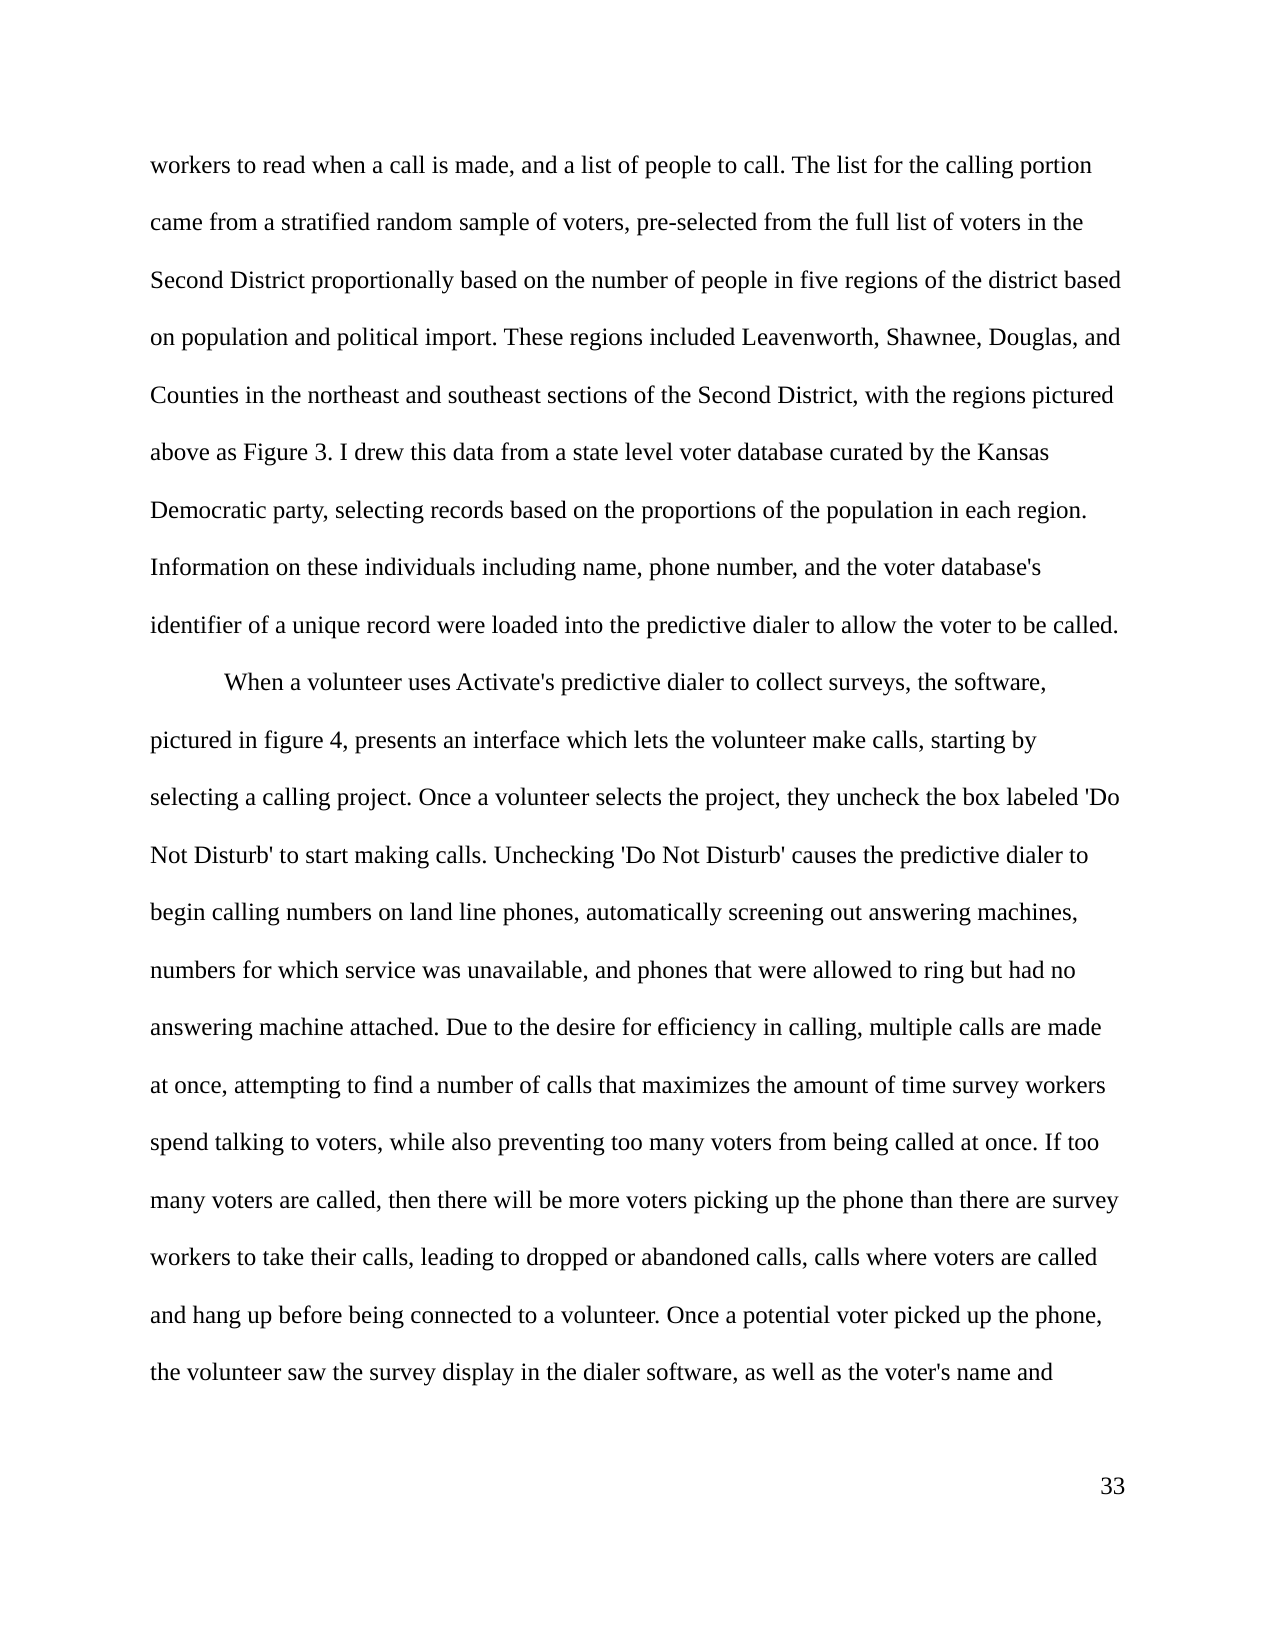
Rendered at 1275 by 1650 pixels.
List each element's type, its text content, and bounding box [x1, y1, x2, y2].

text When a volunteer uses Activate's predictive dialer to collect surveys, the software, pictured in figure 4, presents an interface which lets the volunteer make calls, starting by selecting a calling project. Once a volunteer selects the project, they uncheck the box labeled 'Do Not Disturb' to start making calls. Unchecking 'Do Not Disturb' causes the predictive dialer to begin calling numbers on land line phones, automatically screening out answering machines, numbers for which service was unavailable, and phones that were allowed to ring but had no answering machine attached. Due to the desire for efficiency in calling, multiple calls are made at once, attempting to find a number of calls that maximizes the amount of time survey workers spend talking to voters, while also preventing too many voters from being called at once. If too many voters are called, then there will be more voters picking up the phone than there are survey workers to take their calls, leading to dropped or abandoned calls, calls where voters are called and hang up before being connected to a volunteer. Once a potential voter picked up the phone, the volunteer saw the survey display in the dialer software, as well as the voter's name and [150, 667, 1125, 1386]
text workers to read when a call is made, and a list of people to call. The list for the calling portion came from a stratified random sample of voters, pre-selected from the full list of voters in the Second District proportionally based on the number of people in five regions of the district based on population and political import. These regions included Leavenworth, Shawnee, Douglas, and Counties in the northeast and southeast sections of the Second District, with the regions pictured above as Figure 3. I drew this data from a state level voter database curated by the Kansas Democratic party, selecting records based on the proportions of the population in each region. Information on these individuals including name, phone number, and the voter database's identifier of a unique record were loaded into the predictive dialer to allow the voter to be called. [150, 150, 1125, 639]
